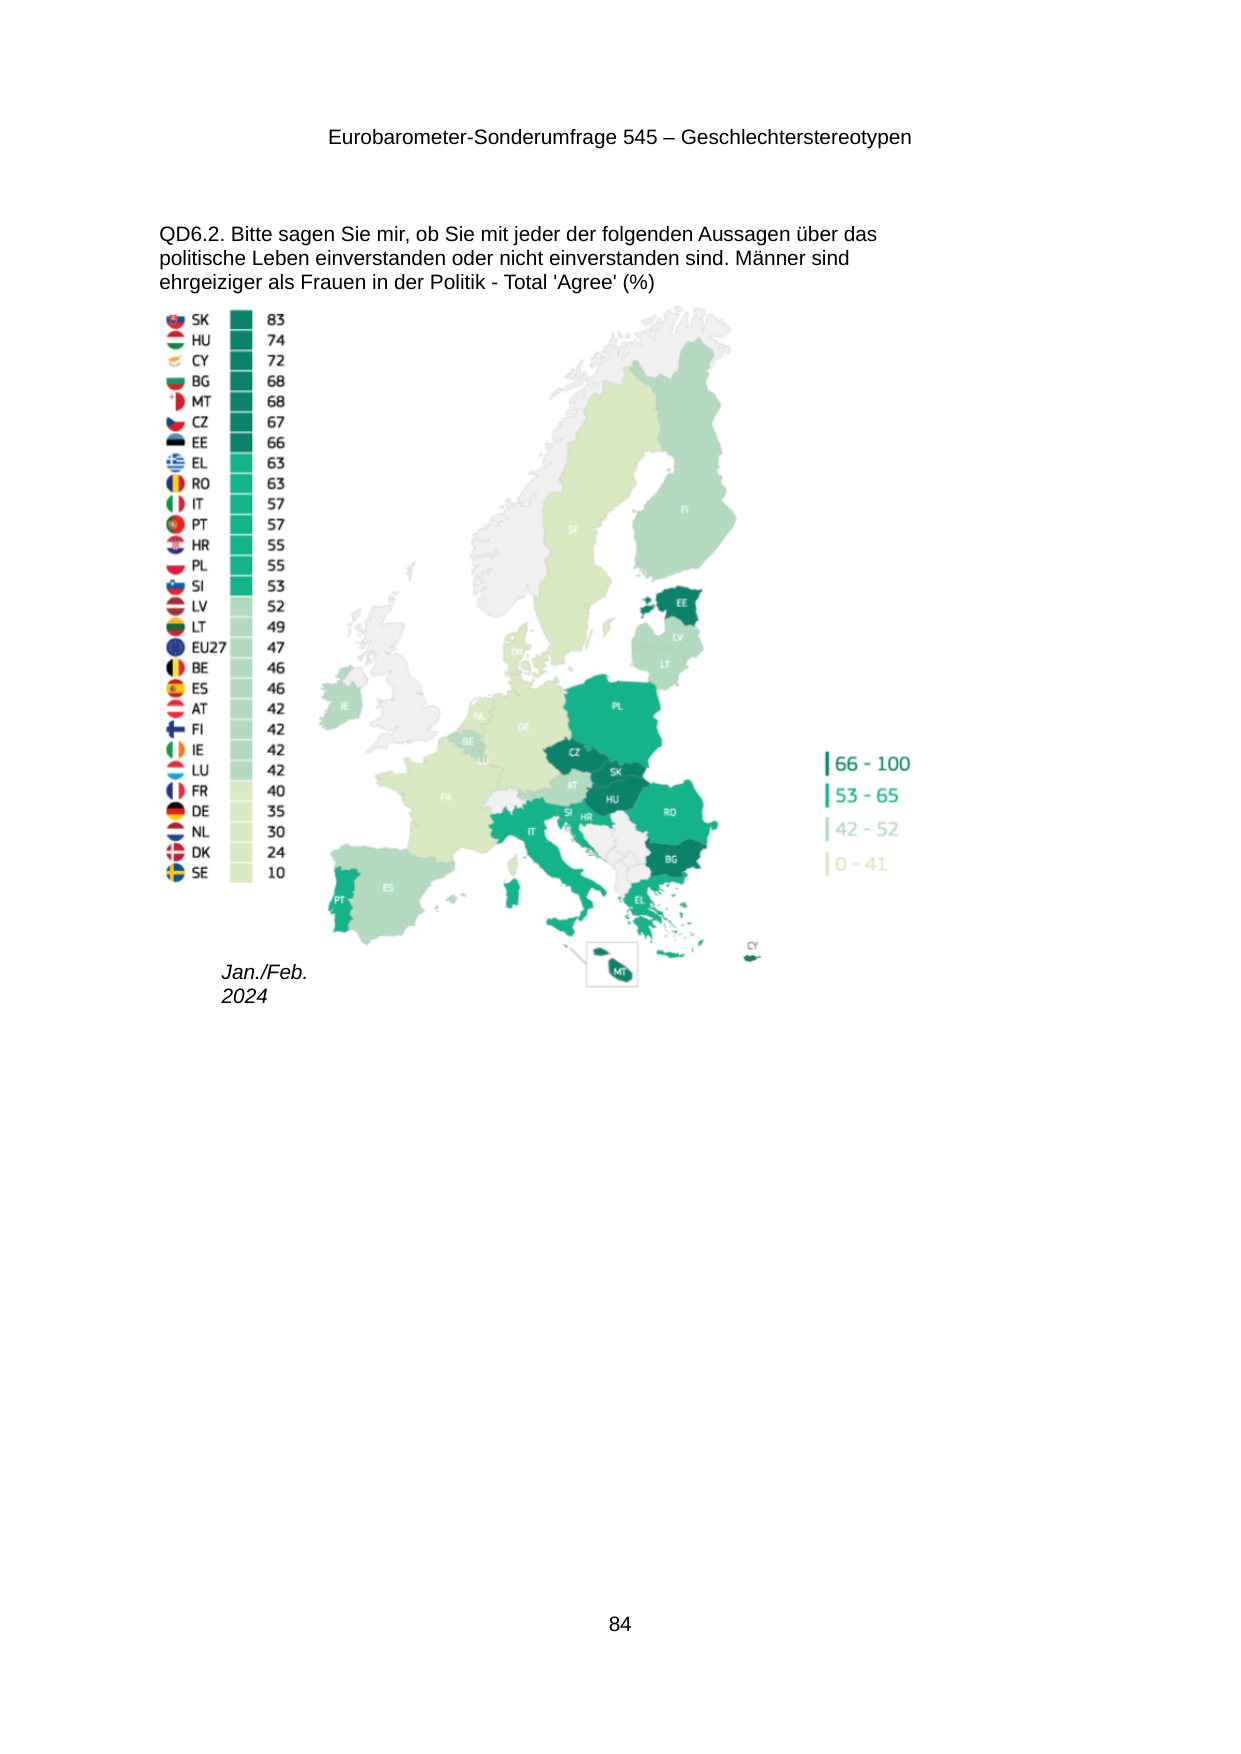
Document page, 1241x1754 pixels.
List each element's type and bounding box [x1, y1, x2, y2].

picture [146, 299, 913, 988]
